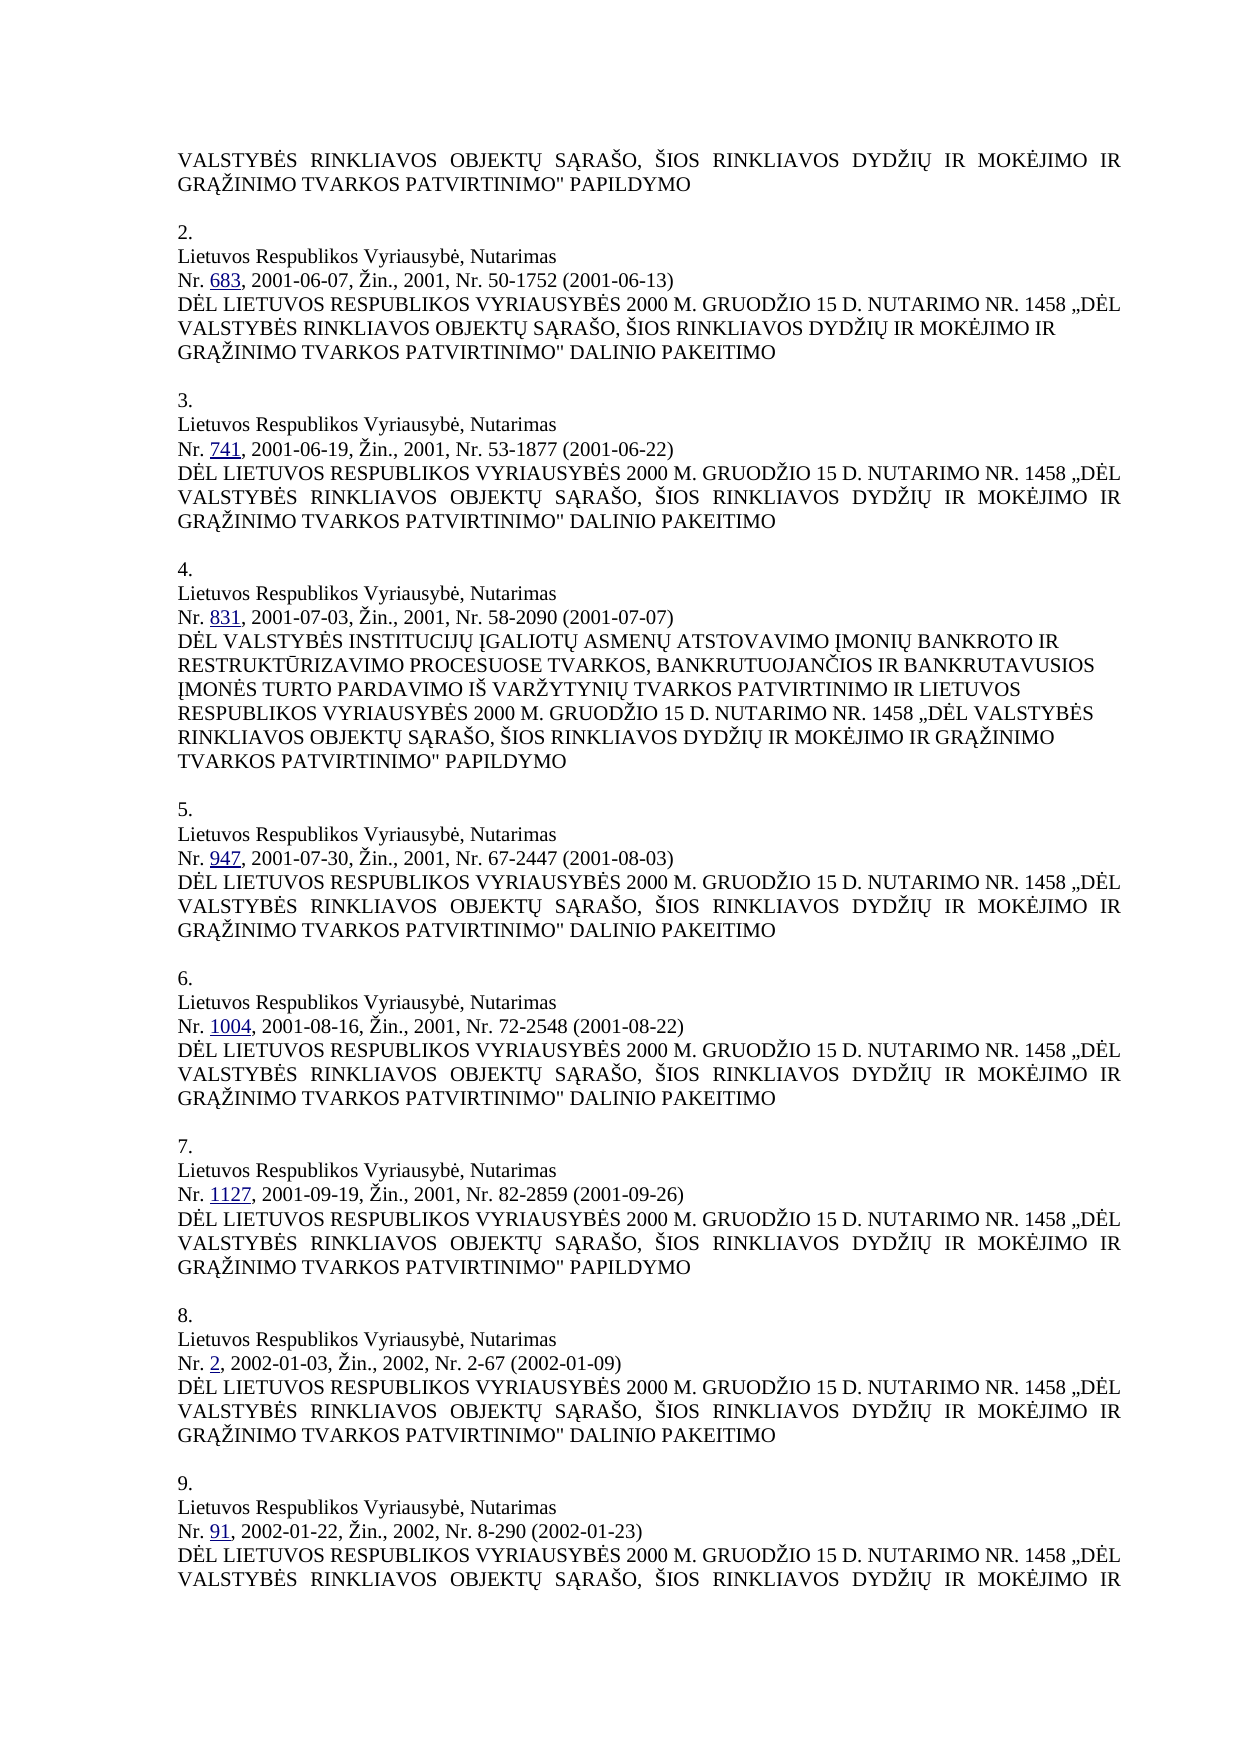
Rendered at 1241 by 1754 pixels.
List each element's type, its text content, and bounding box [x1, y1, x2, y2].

text Lietuvos Respublikos Vyriausybė, Nutarimas [177, 1158, 1122, 1182]
text 2. [177, 220, 1122, 244]
text Nr. 1004, 2001-08-16, Žin., 2001, Nr. 72-2548 (2001-08-22) [177, 1014, 1122, 1038]
text 8. [177, 1303, 1122, 1327]
text Nr. 2, 2002-01-03, Žin., 2002, Nr. 2-67 (2002-01-09) [177, 1351, 1122, 1375]
text 6. [177, 966, 1122, 990]
text DĖL VALSTYBĖS INSTITUCIJŲ ĮGALIOTŲ ASMENŲ ATSTOVAVIMO ĮMONIŲ BANKROTO IR RESTRUKTŪRIZAVIMO PROCESUOSE TVARKOS, BANKRUTUOJANČIOS IR BANKRUTAVUSIOS ĮMONĖS TURTO PARDAVIMO IŠ VARŽYTYNIŲ TVARKOS PATVIRTINIMO IR LIETUVOS RESPUBLIKOS VYRIAUSYBĖS 2000 M. GRUODŽIO 15 D. NUTARIMO NR. 1458 „DĖL VALSTYBĖS RINKLIAVOS OBJEKTŲ SĄRAŠO, ŠIOS RINKLIAVOS DYDŽIŲ IR MOKĖJIMO IR GRĄŽINIMO TVARKOS PATVIRTINIMO" PAPILDYMO [177, 629, 1122, 773]
text Lietuvos Respublikos Vyriausybė, Nutarimas [177, 990, 1122, 1014]
text DĖL LIETUVOS RESPUBLIKOS VYRIAUSYBĖS 2000 M. GRUODŽIO 15 D. NUTARIMO NR. 1458 „DĖL VALSTYBĖS RINKLIAVOS OBJEKTŲ SĄRAŠO, ŠIOS RINKLIAVOS DYDŽIŲ IR MOKĖJIMO IR GRĄŽINIMO TVARKOS PATVIRTINIMO" DALINIO PAKEITIMO [177, 869, 1122, 942]
text Lietuvos Respublikos Vyriausybė, Nutarimas [177, 581, 1122, 605]
text DĖL LIETUVOS RESPUBLIKOS VYRIAUSYBĖS 2000 M. GRUODŽIO 15 D. NUTARIMO NR. 1458 „DĖL VALSTYBĖS RINKLIAVOS OBJEKTŲ SĄRAŠO, ŠIOS RINKLIAVOS DYDŽIŲ IR MOKĖJIMO IR GRĄŽINIMO TVARKOS PATVIRTINIMO" DALINIO PAKEITIMO [177, 461, 1122, 533]
text Nr. 91, 2002-01-22, Žin., 2002, Nr. 8-290 (2002-01-23) [177, 1519, 1122, 1543]
text DĖL LIETUVOS RESPUBLIKOS VYRIAUSYBĖS 2000 M. GRUODŽIO 15 D. NUTARIMO NR. 1458 „DĖL VALSTYBĖS RINKLIAVOS OBJEKTŲ SĄRAŠO, ŠIOS RINKLIAVOS DYDŽIŲ IR MOKĖJIMO IR [177, 1543, 1122, 1591]
text Lietuvos Respublikos Vyriausybė, Nutarimas [177, 821, 1122, 846]
text Lietuvos Respublikos Vyriausybė, Nutarimas [177, 244, 1122, 268]
text Nr. 947, 2001-07-30, Žin., 2001, Nr. 67-2447 (2001-08-03) [177, 846, 1122, 869]
text Nr. 831, 2001-07-03, Žin., 2001, Nr. 58-2090 (2001-07-07) [177, 605, 1122, 629]
text 7. [177, 1134, 1122, 1158]
text 3. [177, 388, 1122, 412]
text 5. [177, 797, 1122, 821]
text DĖL LIETUVOS RESPUBLIKOS VYRIAUSYBĖS 2000 M. GRUODŽIO 15 D. NUTARIMO NR. 1458 „DĖL VALSTYBĖS RINKLIAVOS OBJEKTŲ SĄRAŠO, ŠIOS RINKLIAVOS DYDŽIŲ IR MOKĖJIMO IR GRĄŽINIMO TVARKOS PATVIRTINIMO" DALINIO PAKEITIMO [177, 1375, 1122, 1447]
text Nr. 741, 2001-06-19, Žin., 2001, Nr. 53-1877 (2001-06-22) [177, 436, 1122, 461]
text DĖL LIETUVOS RESPUBLIKOS VYRIAUSYBĖS 2000 M. GRUODŽIO 15 D. NUTARIMO NR. 1458 „DĖL VALSTYBĖS RINKLIAVOS OBJEKTŲ SĄRAŠO, ŠIOS RINKLIAVOS DYDŽIŲ IR MOKĖJIMO IR GRĄŽINIMO TVARKOS PATVIRTINIMO" PAPILDYMO [177, 1206, 1122, 1279]
text 9. [177, 1471, 1122, 1495]
text Nr. 1127, 2001-09-19, Žin., 2001, Nr. 82-2859 (2001-09-26) [177, 1182, 1122, 1206]
text Nr. 683, 2001-06-07, Žin., 2001, Nr. 50-1752 (2001-06-13) [177, 268, 1122, 292]
text VALSTYBĖS RINKLIAVOS OBJEKTŲ SĄRAŠO, ŠIOS RINKLIAVOS DYDŽIŲ IR MOKĖJIMO IR GRĄŽINIMO TVARKOS PATVIRTINIMO" PAPILDYMO [177, 148, 1122, 196]
text Lietuvos Respublikos Vyriausybė, Nutarimas [177, 1327, 1122, 1351]
text 4. [177, 557, 1122, 581]
text Lietuvos Respublikos Vyriausybė, Nutarimas [177, 412, 1122, 436]
text DĖL LIETUVOS RESPUBLIKOS VYRIAUSYBĖS 2000 M. GRUODŽIO 15 D. NUTARIMO NR. 1458 „DĖL VALSTYBĖS RINKLIAVOS OBJEKTŲ SĄRAŠO, ŠIOS RINKLIAVOS DYDŽIŲ IR MOKĖJIMO IR GRĄŽINIMO TVARKOS PATVIRTINIMO" DALINIO PAKEITIMO [177, 1038, 1122, 1110]
text Lietuvos Respublikos Vyriausybė, Nutarimas [177, 1495, 1122, 1519]
text DĖL LIETUVOS RESPUBLIKOS VYRIAUSYBĖS 2000 M. GRUODŽIO 15 D. NUTARIMO NR. 1458 „DĖL VALSTYBĖS RINKLIAVOS OBJEKTŲ SĄRAŠO, ŠIOS RINKLIAVOS DYDŽIŲ IR MOKĖJIMO IR GRĄŽINIMO TVARKOS PATVIRTINIMO" DALINIO PAKEITIMO [177, 292, 1122, 364]
